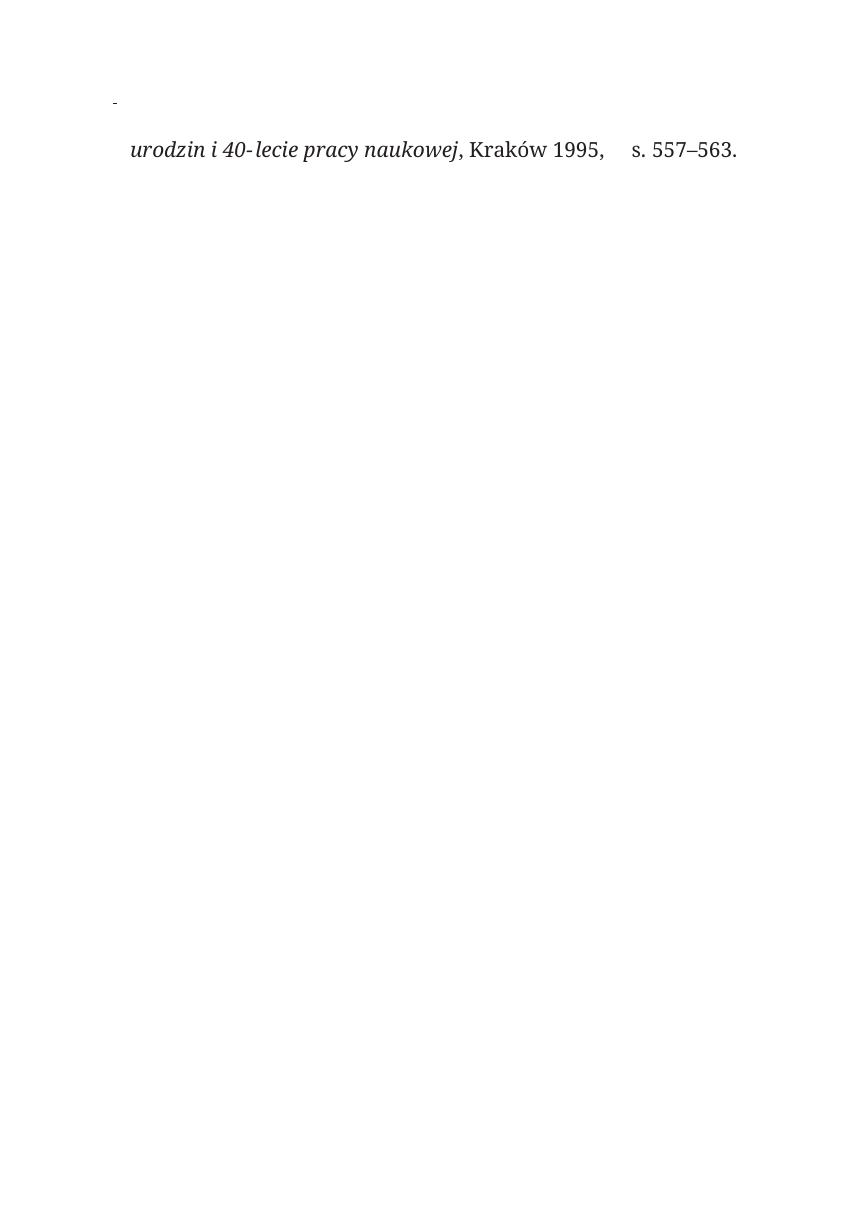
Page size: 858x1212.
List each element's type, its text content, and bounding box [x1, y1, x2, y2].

text urodzin i 40‑lecie pracy naukowej, Kraków 1995, s. 557–563. [94, 136, 745, 163]
